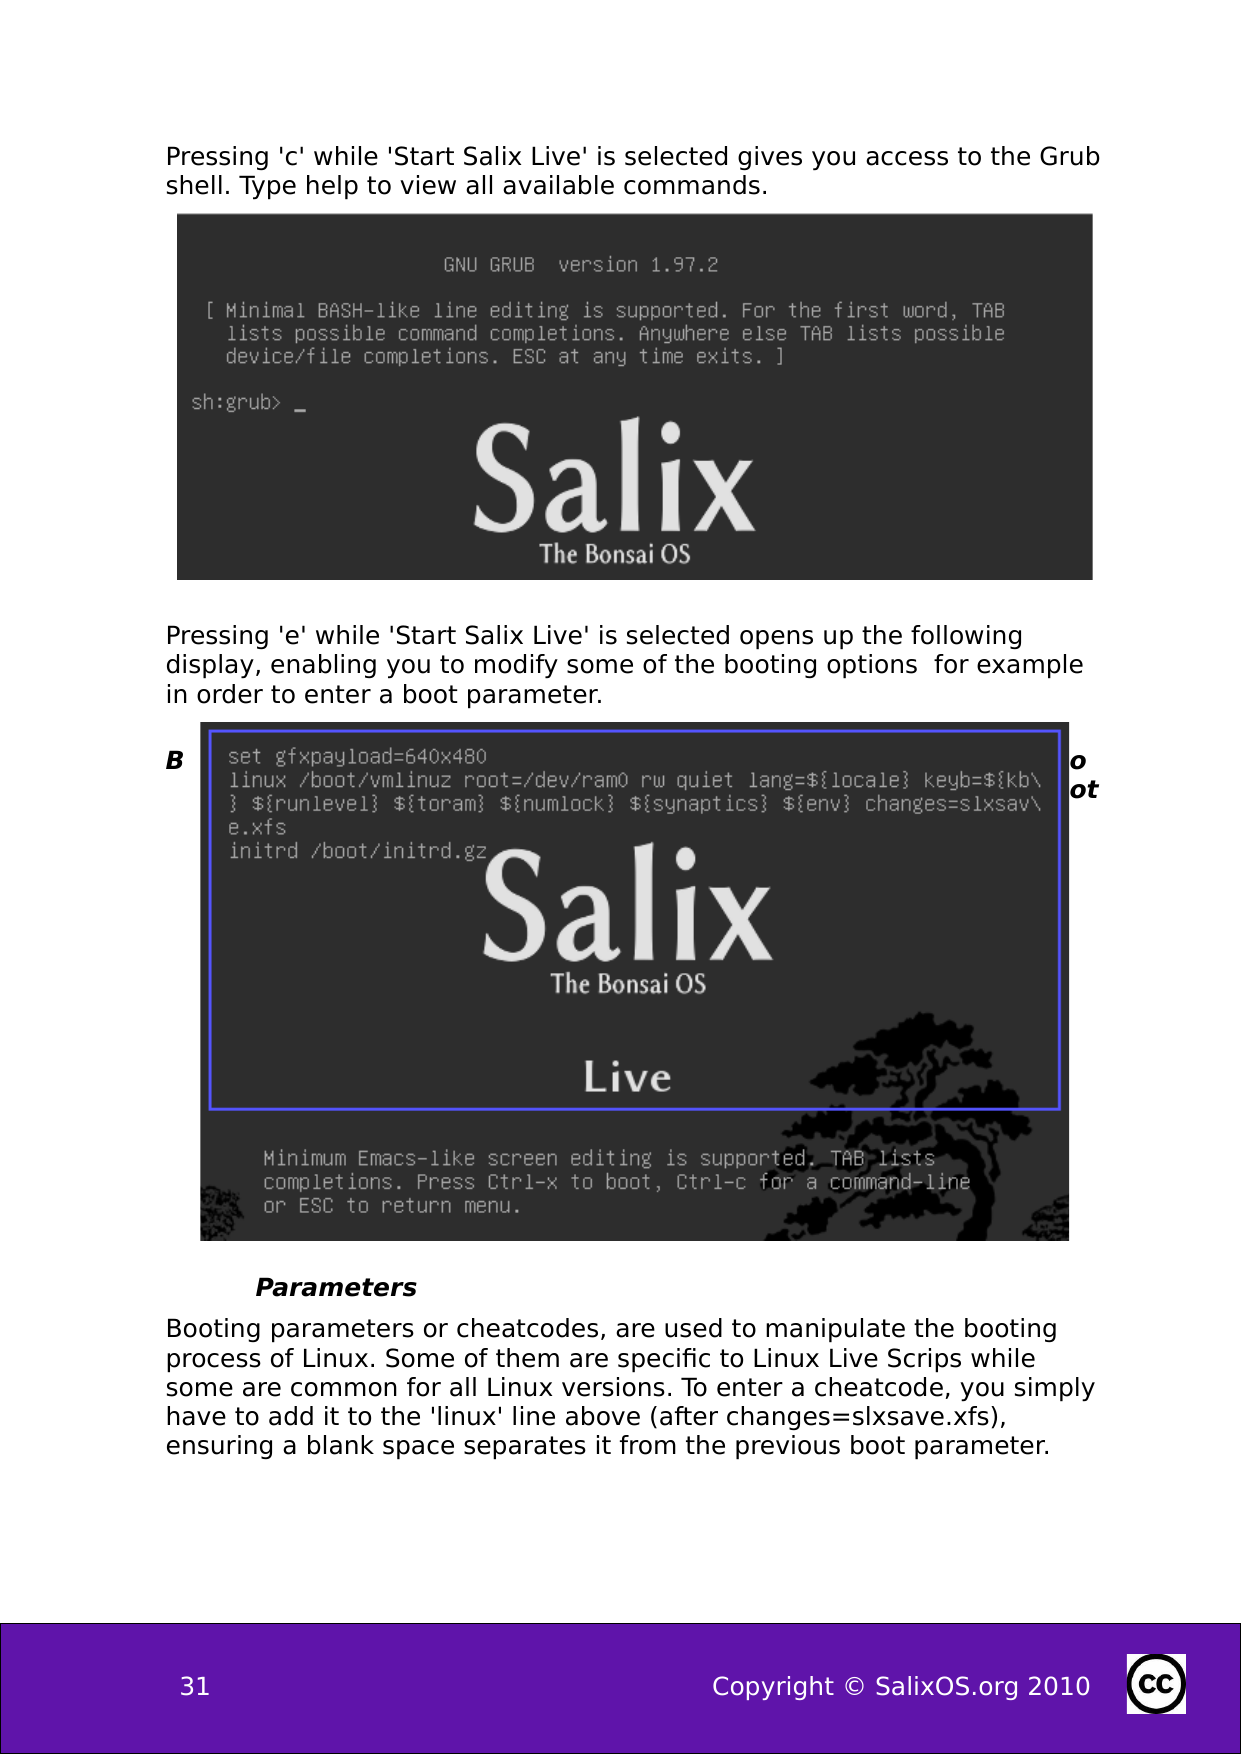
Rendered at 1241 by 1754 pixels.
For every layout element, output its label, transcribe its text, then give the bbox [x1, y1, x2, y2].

subtitle Boot Parameters [165, 1241, 1104, 1302]
picture [200, 722, 1070, 1241]
text Booting parameters or cheatcodes, are used to manipulate the booting process of Linux. Some of them are specific to Linux Live Scrips while some are common for all Linux versions. To enter a cheatcode, you simply have to add it to the 'linux' line above (after changes=slxsave.xfs), ensuring a blank space separates it from the previous boot parameter. [165, 1314, 1104, 1460]
picture [177, 213, 1093, 580]
text Pressing 'c' while 'Start Salix Live' is selected gives you access to the Grub shell. Type help to view all available commands. [165, 142, 1104, 201]
picture [1126, 1654, 1186, 1714]
text Pressing 'e' while 'Start Salix Live' is selected opens up the following display, enabling you to modify some of the booting options for example in order to enter a boot parameter. [165, 622, 1104, 709]
